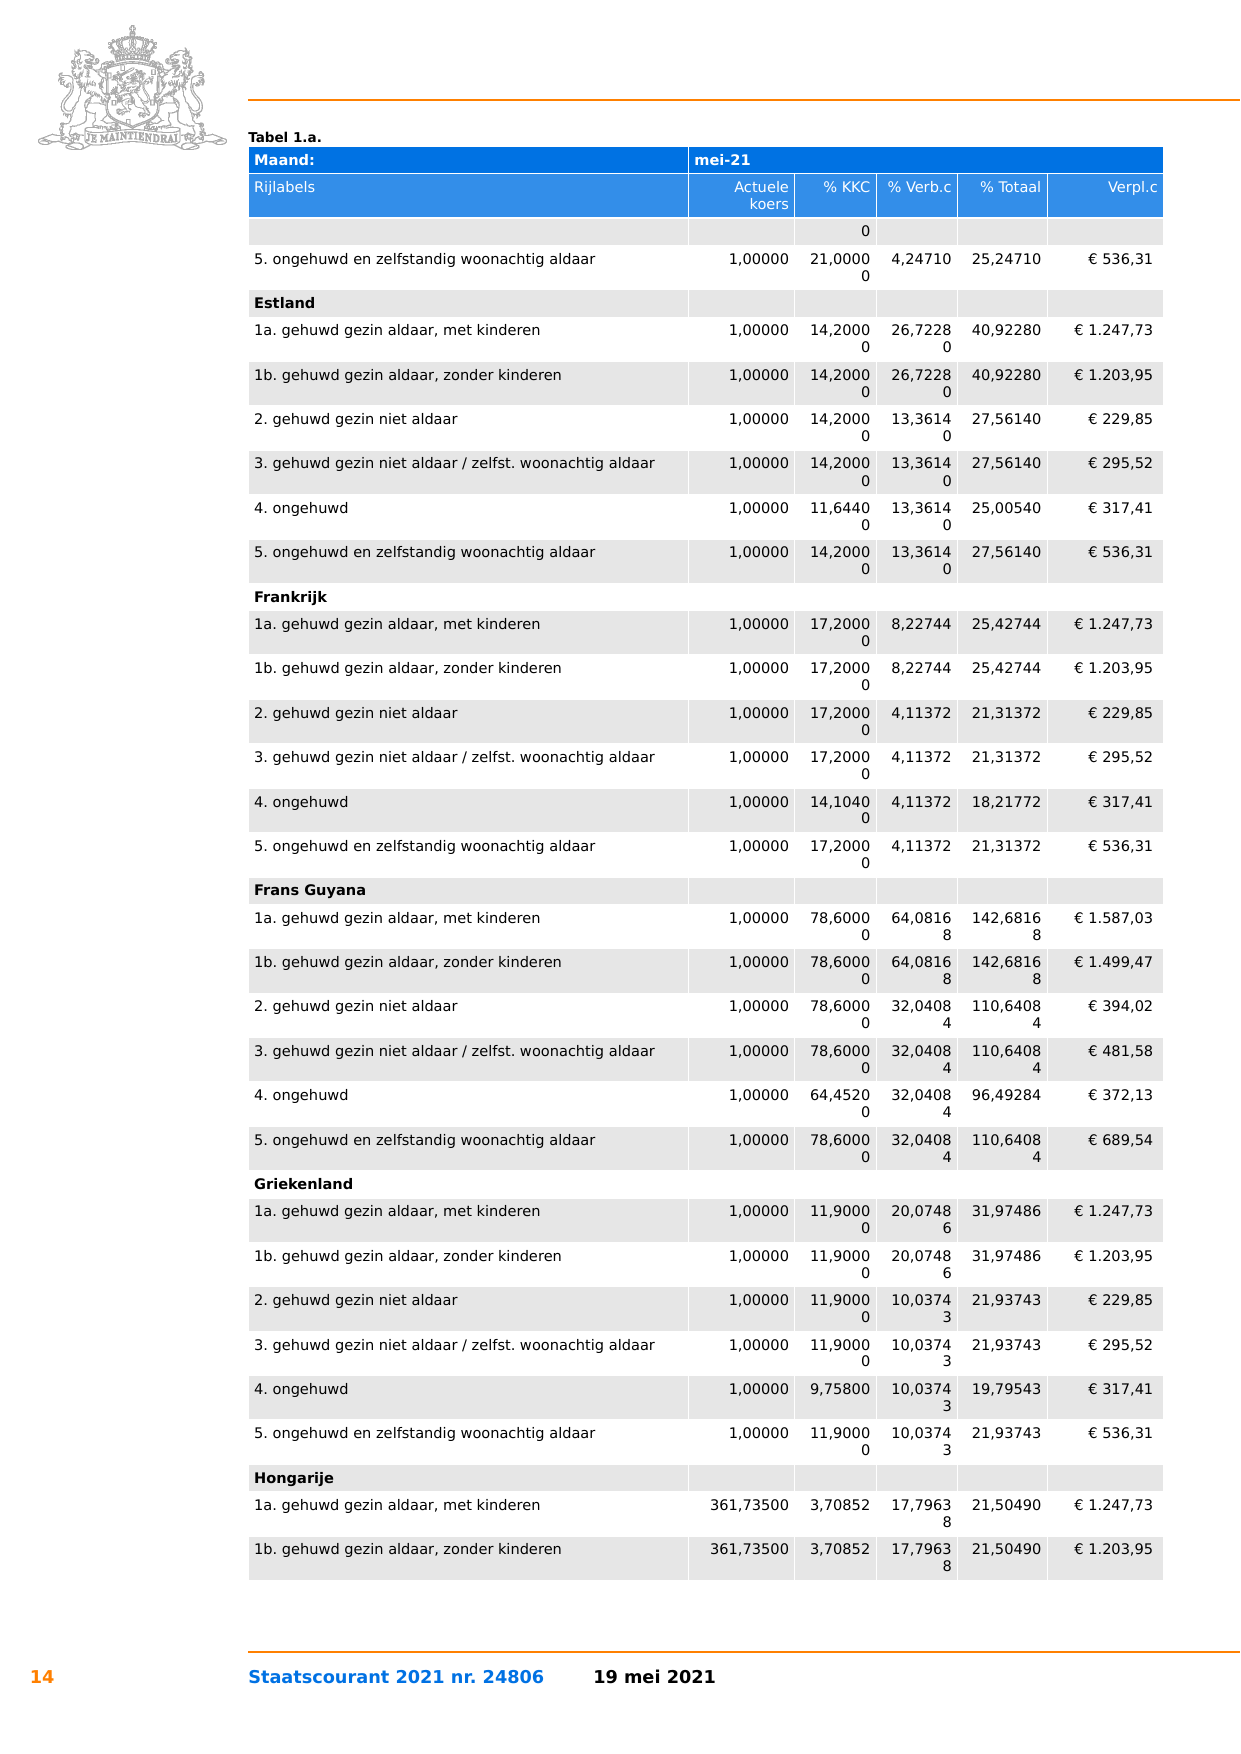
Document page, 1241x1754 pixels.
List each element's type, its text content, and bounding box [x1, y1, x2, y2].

table_cell 40,92280 [958, 362, 1047, 405]
table_cell Hongarije [249, 1465, 688, 1491]
table_cell 1,00000 [689, 789, 794, 832]
table_cell 25,42744 [958, 611, 1047, 654]
table_cell 1a. gehuwd gezin aldaar, met kinderen [249, 1199, 688, 1242]
table_cell 5. ongehuwd en zelfstandig woonachtig aldaar [249, 1127, 688, 1170]
table_cell [795, 1171, 876, 1197]
table_cell 1,00000 [689, 246, 794, 289]
table_cell 1b. gehuwd gezin aldaar, zonder kinderen [249, 1537, 688, 1580]
table_cell 1a. gehuwd gezin aldaar, met kinderen [249, 318, 688, 361]
table_cell [958, 219, 1047, 245]
table_cell 17,20000 [795, 700, 876, 743]
table_cell [795, 1465, 876, 1491]
table_cell % KKC [795, 174, 876, 217]
table_cell € 536,31 [1048, 833, 1163, 876]
table_cell 1,00000 [689, 833, 794, 876]
table_cell € 317,41 [1048, 789, 1163, 832]
table_cell [958, 584, 1047, 610]
table_cell 1,00000 [689, 1376, 794, 1419]
table_cell 1,00000 [689, 318, 794, 361]
table_cell [1048, 584, 1163, 610]
table_cell 96,49284 [958, 1083, 1047, 1126]
table_cell 142,68168 [958, 905, 1047, 948]
table_cell 21,93743 [958, 1332, 1047, 1375]
table_cell 17,20000 [795, 611, 876, 654]
table_cell 64,45200 [795, 1083, 876, 1126]
table_cell € 1.203,95 [1048, 362, 1163, 405]
table_cell 2. gehuwd gezin niet aldaar [249, 1287, 688, 1331]
table_cell 4,11372 [877, 700, 957, 743]
table_cell 21,31372 [958, 700, 1047, 743]
table_cell 1,00000 [689, 1332, 794, 1375]
table_cell 32,04084 [877, 1083, 957, 1126]
table_cell [795, 584, 876, 610]
table_cell € 317,41 [1048, 1376, 1163, 1419]
table_cell 32,04084 [877, 994, 957, 1037]
table_cell [1048, 1171, 1163, 1197]
table_cell 1a. gehuwd gezin aldaar, met kinderen [249, 905, 688, 948]
table_cell € 372,13 [1048, 1083, 1163, 1126]
table_cell 25,00540 [958, 495, 1047, 538]
table_cell 1a. gehuwd gezin aldaar, met kinderen [249, 1492, 688, 1536]
table_cell 3,70852 [795, 1537, 876, 1580]
table_cell 1b. gehuwd gezin aldaar, zonder kinderen [249, 362, 688, 405]
table_cell 10,03743 [877, 1332, 957, 1375]
table_cell 27,56140 [958, 406, 1047, 450]
table_cell 0 [795, 219, 876, 245]
table_cell € 1.587,03 [1048, 905, 1163, 948]
table_cell 17,20000 [795, 833, 876, 876]
table_cell Frans Guyana [249, 878, 688, 904]
table_cell € 394,02 [1048, 994, 1163, 1037]
table_cell 142,68168 [958, 949, 1047, 993]
table_cell 1,00000 [689, 495, 794, 538]
table_cell 14,10400 [795, 789, 876, 832]
table_cell 31,97486 [958, 1243, 1047, 1286]
table_cell € 1.247,73 [1048, 1492, 1163, 1536]
table_cell 1,00000 [689, 994, 794, 1037]
table_cell [689, 1465, 794, 1491]
table_cell 13,36140 [877, 406, 957, 450]
table_cell 361,73500 [689, 1537, 794, 1580]
table_cell 1,00000 [689, 1287, 794, 1331]
table_cell € 317,41 [1048, 495, 1163, 538]
table_cell 1,00000 [689, 1199, 794, 1242]
table_cell € 536,31 [1048, 1420, 1163, 1464]
table_cell € 295,52 [1048, 451, 1163, 494]
table_cell € 1.203,95 [1048, 656, 1163, 699]
table_cell € 229,85 [1048, 700, 1163, 743]
table_cell [877, 219, 957, 245]
table_cell 1b. gehuwd gezin aldaar, zonder kinderen [249, 656, 688, 699]
table_cell [1048, 1465, 1163, 1491]
table_cell 4. ongehuwd [249, 495, 688, 538]
table_cell 3,70852 [795, 1492, 876, 1536]
table_cell € 295,52 [1048, 1332, 1163, 1375]
table_header Tabel 1.a. [248, 130, 1163, 146]
table_cell 78,60000 [795, 1038, 876, 1081]
table_cell 4. ongehuwd [249, 1083, 688, 1126]
table_cell [958, 1171, 1047, 1197]
table_cell 14,20000 [795, 451, 876, 494]
table_cell 13,36140 [877, 495, 957, 538]
table_cell [689, 290, 794, 317]
table_cell 13,36140 [877, 540, 957, 583]
table_cell 11,90000 [795, 1287, 876, 1331]
table_cell [877, 878, 957, 904]
table_cell 1a. gehuwd gezin aldaar, met kinderen [249, 611, 688, 654]
table_cell 21,93743 [958, 1420, 1047, 1464]
table_cell 27,56140 [958, 451, 1047, 494]
table_cell 25,42744 [958, 656, 1047, 699]
table_cell [877, 1465, 957, 1491]
table_cell [795, 878, 876, 904]
table_cell 78,60000 [795, 949, 876, 993]
table_cell [958, 878, 1047, 904]
table_cell 17,20000 [795, 656, 876, 699]
table_cell [1048, 290, 1163, 317]
table_cell 110,64084 [958, 1127, 1047, 1170]
table_cell 21,50490 [958, 1537, 1047, 1580]
table_cell 2. gehuwd gezin niet aldaar [249, 406, 688, 450]
table_cell 26,72280 [877, 362, 957, 405]
table_cell [689, 878, 794, 904]
table_cell 21,00000 [795, 246, 876, 289]
table_cell 1,00000 [689, 1083, 794, 1126]
table_cell € 481,58 [1048, 1038, 1163, 1081]
table_cell mei-21 [689, 147, 1163, 173]
table_cell 18,21772 [958, 789, 1047, 832]
table_cell 5. ongehuwd en zelfstandig woonachtig aldaar [249, 246, 688, 289]
table_cell 1,00000 [689, 406, 794, 450]
table_cell 4,24710 [877, 246, 957, 289]
table_cell 17,79638 [877, 1537, 957, 1580]
table_cell 11,64400 [795, 495, 876, 538]
table_cell 11,90000 [795, 1420, 876, 1464]
table_cell 11,90000 [795, 1199, 876, 1242]
table_cell 11,90000 [795, 1332, 876, 1375]
table_cell 26,72280 [877, 318, 957, 361]
table_cell 3. gehuwd gezin niet aldaar / zelfst. woonachtig aldaar [249, 744, 688, 788]
table_cell 3. gehuwd gezin niet aldaar / zelfst. woonachtig aldaar [249, 1332, 688, 1375]
table_cell 20,07486 [877, 1243, 957, 1286]
table_cell [689, 584, 794, 610]
table_cell [958, 1465, 1047, 1491]
table_cell Rijlabels [249, 174, 688, 217]
table_cell 64,08168 [877, 949, 957, 993]
table_cell € 536,31 [1048, 540, 1163, 583]
table_cell € 1.247,73 [1048, 611, 1163, 654]
table_cell Frankrijk [249, 584, 688, 610]
table_cell 27,56140 [958, 540, 1047, 583]
table_cell € 1.203,95 [1048, 1243, 1163, 1286]
table_cell Griekenland [249, 1171, 688, 1197]
table_cell 1,00000 [689, 540, 794, 583]
table_cell 32,04084 [877, 1038, 957, 1081]
table_cell 5. ongehuwd en zelfstandig woonachtig aldaar [249, 1420, 688, 1464]
table_cell 9,75800 [795, 1376, 876, 1419]
table_cell 1,00000 [689, 362, 794, 405]
table_cell € 1.203,95 [1048, 1537, 1163, 1580]
table_cell [1048, 219, 1163, 245]
table_cell [689, 219, 794, 245]
table_cell 11,90000 [795, 1243, 876, 1286]
table_cell [1048, 878, 1163, 904]
table_cell 10,03743 [877, 1376, 957, 1419]
table_cell 1b. gehuwd gezin aldaar, zonder kinderen [249, 1243, 688, 1286]
table_cell 1,00000 [689, 700, 794, 743]
table_cell 1,00000 [689, 656, 794, 699]
table_cell 1,00000 [689, 1420, 794, 1464]
table_cell 5. ongehuwd en zelfstandig woonachtig aldaar [249, 540, 688, 583]
table_cell 1,00000 [689, 744, 794, 788]
table_cell 32,04084 [877, 1127, 957, 1170]
table_cell 10,03743 [877, 1287, 957, 1331]
table_cell € 1.247,73 [1048, 318, 1163, 361]
table_cell 110,64084 [958, 994, 1047, 1037]
table_cell € 229,85 [1048, 1287, 1163, 1331]
table_cell 2. gehuwd gezin niet aldaar [249, 700, 688, 743]
table_cell 5. ongehuwd en zelfstandig woonachtig aldaar [249, 833, 688, 876]
table_cell % Totaal [958, 174, 1047, 217]
picture [38, 25, 227, 150]
table_cell 1,00000 [689, 451, 794, 494]
table_cell 1b. gehuwd gezin aldaar, zonder kinderen [249, 949, 688, 993]
table_cell Estland [249, 290, 688, 317]
table_cell 17,79638 [877, 1492, 957, 1536]
table_cell 19,79543 [958, 1376, 1047, 1419]
table_cell 21,93743 [958, 1287, 1047, 1331]
table_cell 20,07486 [877, 1199, 957, 1242]
table_cell 4. ongehuwd [249, 789, 688, 832]
table_cell 1,00000 [689, 1127, 794, 1170]
table_cell 21,31372 [958, 744, 1047, 788]
table_cell 361,73500 [689, 1492, 794, 1536]
table_cell Actuele koers [689, 174, 794, 217]
table_cell 17,20000 [795, 744, 876, 788]
table_cell [958, 290, 1047, 317]
table_cell 40,92280 [958, 318, 1047, 361]
table_cell % Verb.c [877, 174, 957, 217]
table_cell [689, 1171, 794, 1197]
table_cell [877, 584, 957, 610]
table_cell 64,08168 [877, 905, 957, 948]
table_cell € 229,85 [1048, 406, 1163, 450]
table_cell [877, 290, 957, 317]
table_cell 1,00000 [689, 949, 794, 993]
table_cell € 1.247,73 [1048, 1199, 1163, 1242]
table_cell € 1.499,47 [1048, 949, 1163, 993]
table_cell 10,03743 [877, 1420, 957, 1464]
table_cell 2. gehuwd gezin niet aldaar [249, 994, 688, 1037]
table_cell 78,60000 [795, 905, 876, 948]
table_cell 21,31372 [958, 833, 1047, 876]
table_cell Maand: [249, 147, 688, 173]
table_cell 4. ongehuwd [249, 1376, 688, 1419]
table_cell 25,24710 [958, 246, 1047, 289]
table_cell € 536,31 [1048, 246, 1163, 289]
table_cell 4,11372 [877, 744, 957, 788]
table_cell € 295,52 [1048, 744, 1163, 788]
table_cell 13,36140 [877, 451, 957, 494]
table_cell € 689,54 [1048, 1127, 1163, 1170]
table_cell 78,60000 [795, 1127, 876, 1170]
table_cell 14,20000 [795, 362, 876, 405]
table_cell 1,00000 [689, 611, 794, 654]
table_cell 1,00000 [689, 905, 794, 948]
table_cell [249, 219, 688, 245]
table_cell 14,20000 [795, 540, 876, 583]
table_cell 21,50490 [958, 1492, 1047, 1536]
table_cell 31,97486 [958, 1199, 1047, 1242]
table_cell [877, 1171, 957, 1197]
table_cell 3. gehuwd gezin niet aldaar / zelfst. woonachtig aldaar [249, 1038, 688, 1081]
table_cell 4,11372 [877, 833, 957, 876]
table_cell 14,20000 [795, 318, 876, 361]
table_cell 1,00000 [689, 1243, 794, 1286]
table_cell Verpl.c [1048, 174, 1163, 217]
table_cell 8,22744 [877, 656, 957, 699]
table_cell 8,22744 [877, 611, 957, 654]
table_cell 14,20000 [795, 406, 876, 450]
table_cell 4,11372 [877, 789, 957, 832]
table_cell 110,64084 [958, 1038, 1047, 1081]
table_cell [795, 290, 876, 317]
table_cell 3. gehuwd gezin niet aldaar / zelfst. woonachtig aldaar [249, 451, 688, 494]
table_cell 78,60000 [795, 994, 876, 1037]
table_cell 1,00000 [689, 1038, 794, 1081]
